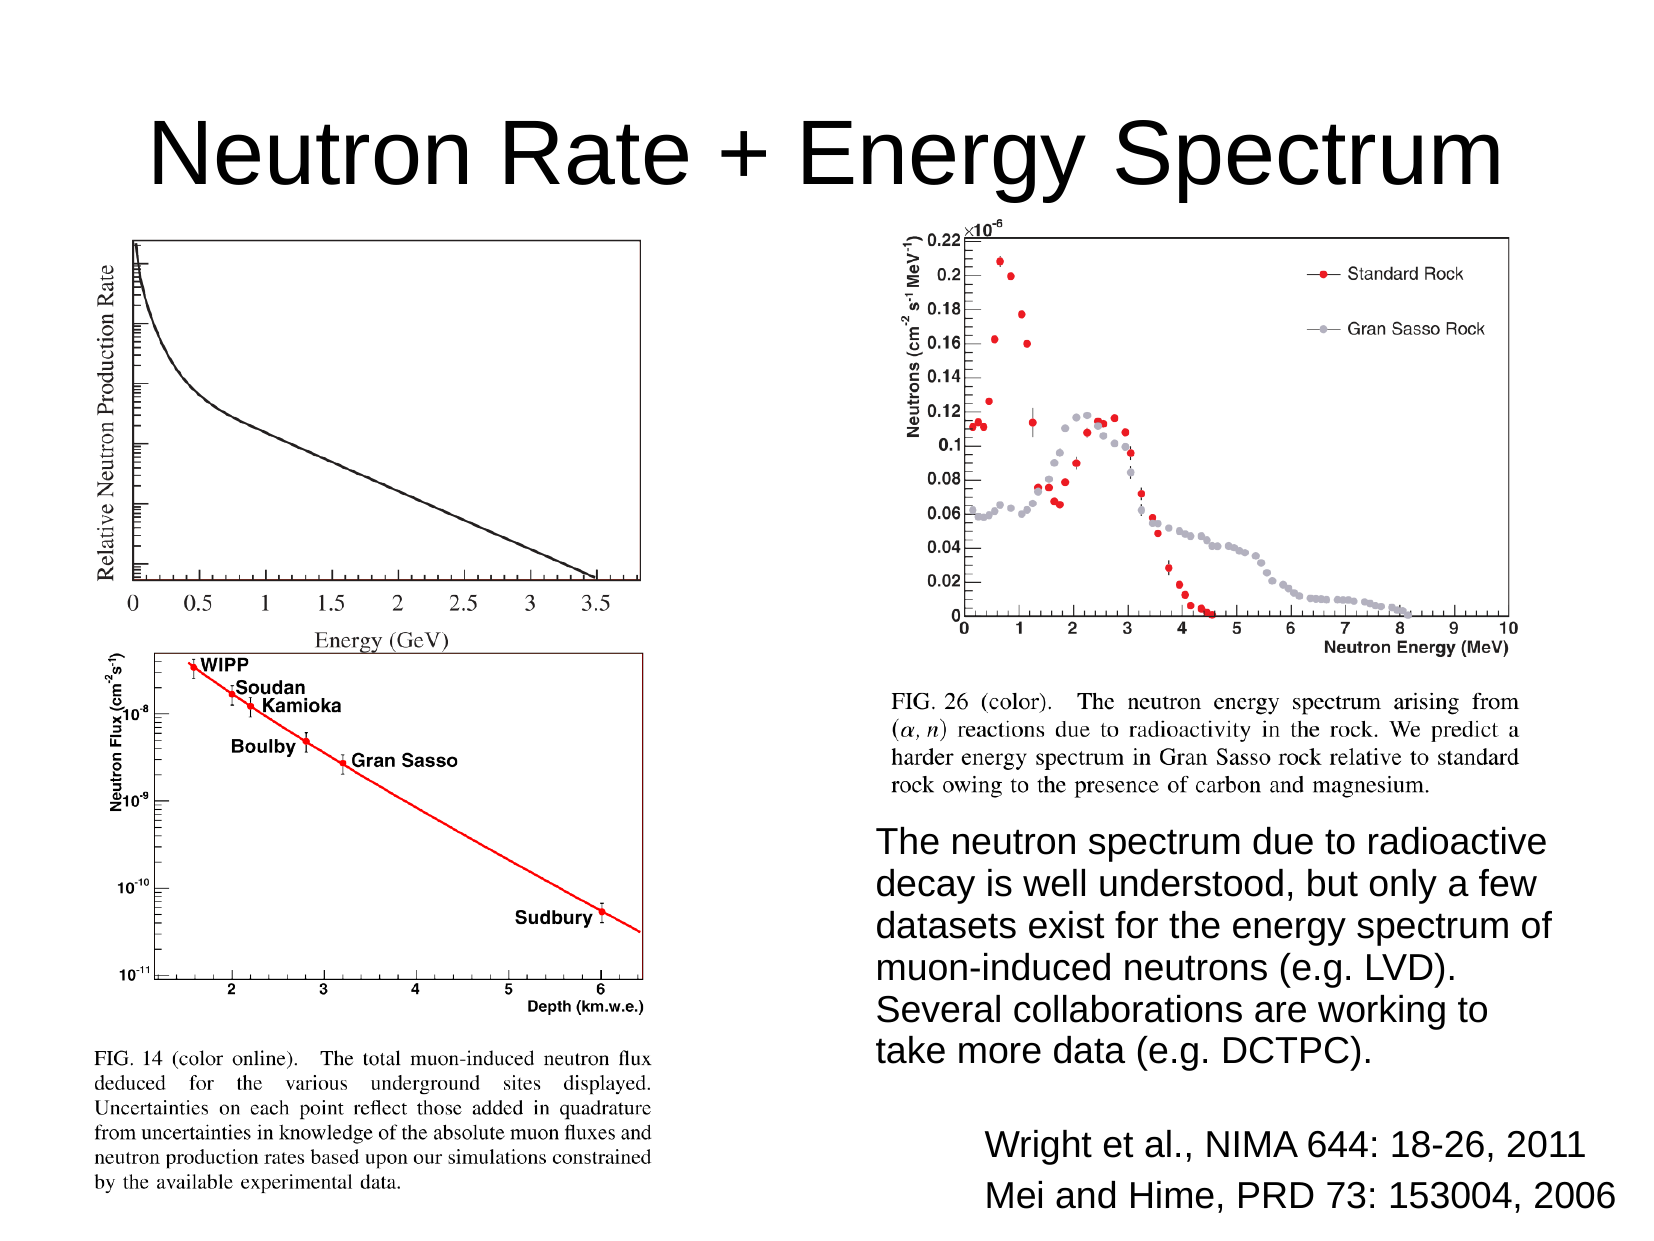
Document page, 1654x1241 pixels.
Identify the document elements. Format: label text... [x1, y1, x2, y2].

text_box Mei and Hime, PRD 73: 153004, 2006 [969, 1166, 1632, 1224]
title Neutron Rate + Energy Spectrum [82, 49, 1571, 257]
picture [80, 226, 667, 1194]
text_box Wright et al., NIMA 644: 18-26, 2011 [969, 1115, 1654, 1173]
text_box The neutron spectrum due to radioactive decay is well understood, but only a few datasets exist for the energy spectrum of muon-induced neutrons (e.g. LVD). Several collaborations are working to take more data (e.g. DCTPC). [860, 812, 1581, 1083]
picture [886, 212, 1536, 801]
